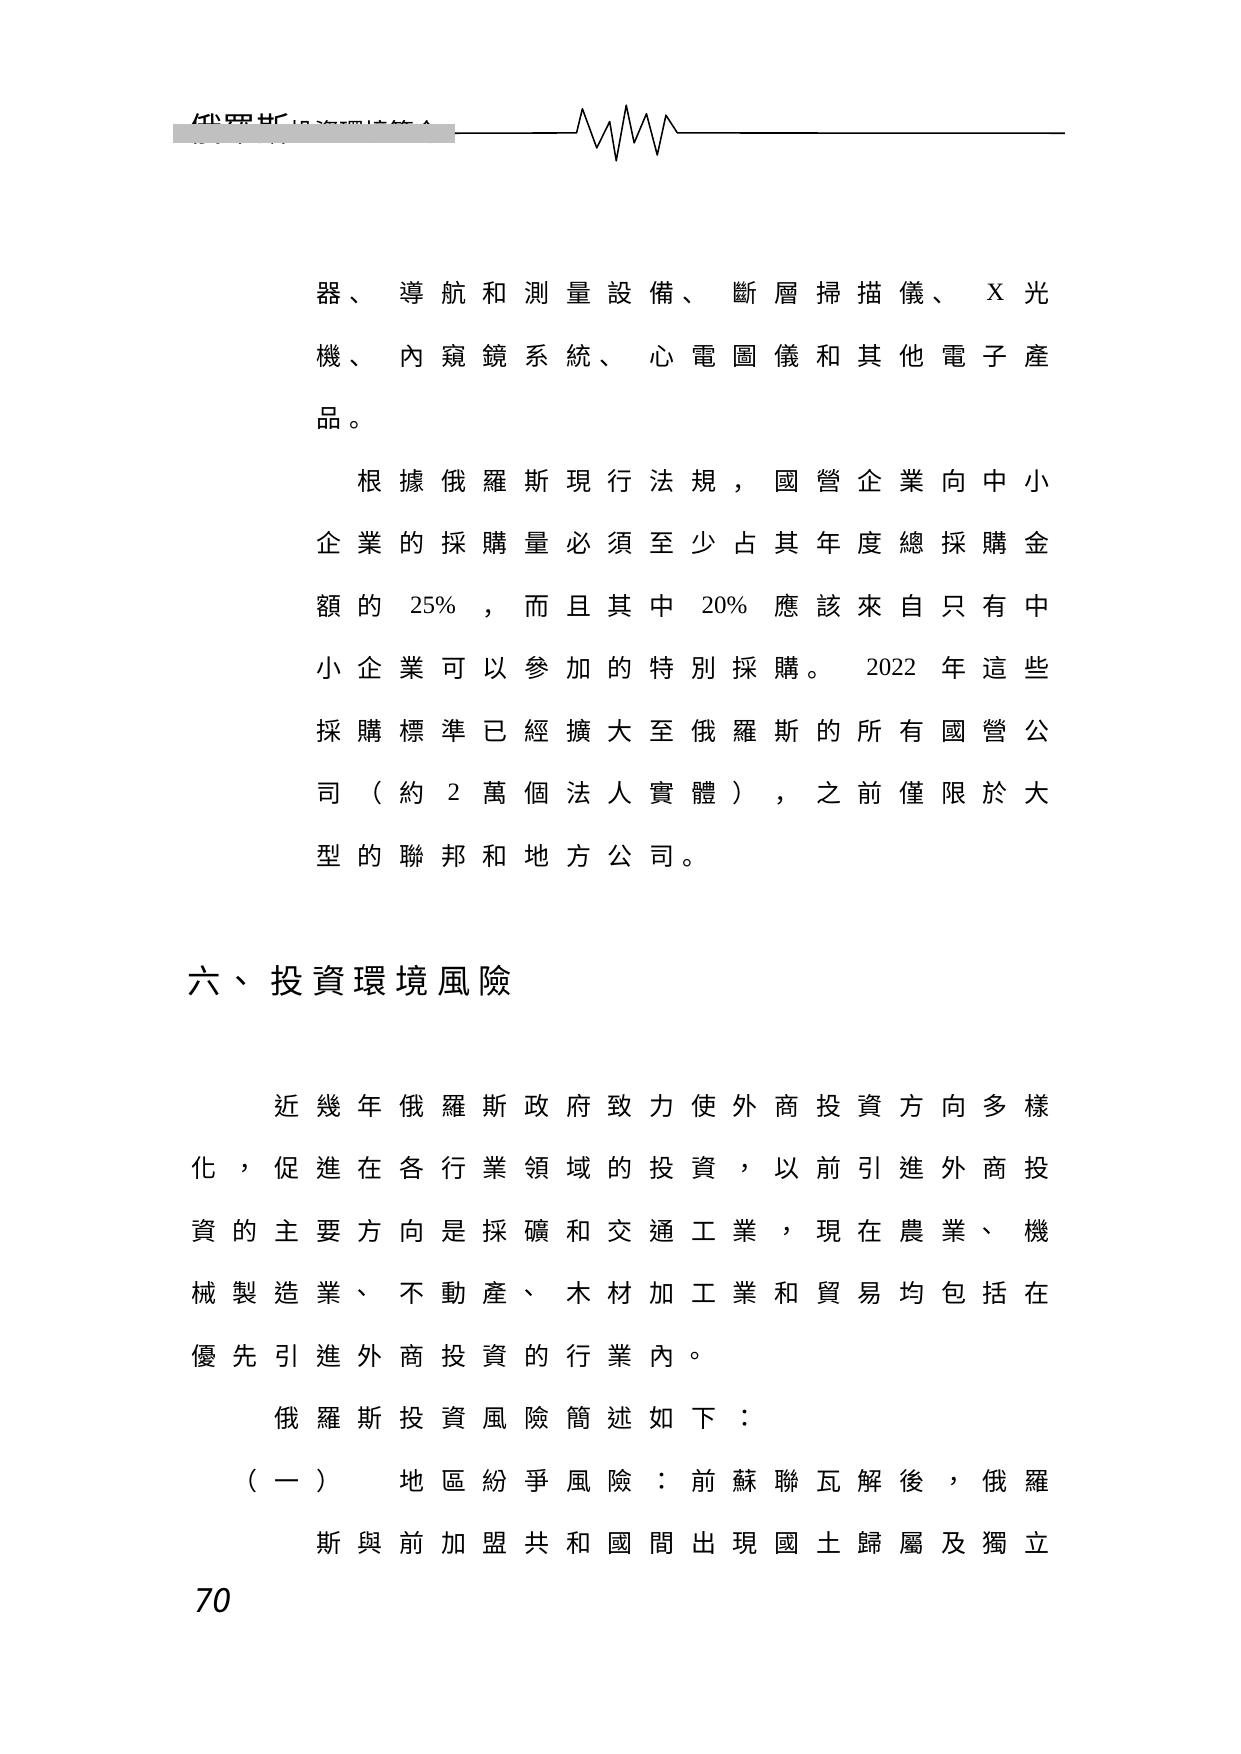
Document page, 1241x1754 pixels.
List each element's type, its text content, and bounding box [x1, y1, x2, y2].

text 器、導航和測量設備、斷層掃描儀、X光機、內窺鏡系統、心電圖儀和其他電子產品。 [281, 250, 1058, 438]
text 六、投資環境風險 [183, 938, 1058, 1000]
text （一） 地區紛爭風險：前蘇聯瓦解後，俄羅斯與前加盟共和國間出現國土歸屬及獨立 [207, 1438, 1058, 1563]
text 根據俄羅斯現行法規，國營企業向中小企業的採購量必須至少占其年度總採購金額的25%，而且其中20%應該來自只有中小企業可以參加的特別採購。2022年這些採購標準已經擴大至俄羅斯的所有國營公司（約2萬個法人實體），之前僅限於大型的聯邦和地方公司。 [281, 438, 1058, 875]
text 近幾年俄羅斯政府致力使外商投資方向多樣化，促進在各行業領域的投資，以前引進外商投資的主要方向是採礦和交通工業，現在農業、機械製造業、不動產、木材加工業和貿易均包括在優先引進外商投資的行業內。 [183, 1063, 1058, 1375]
text 俄羅斯投資風險簡述如下： [183, 1375, 1058, 1438]
